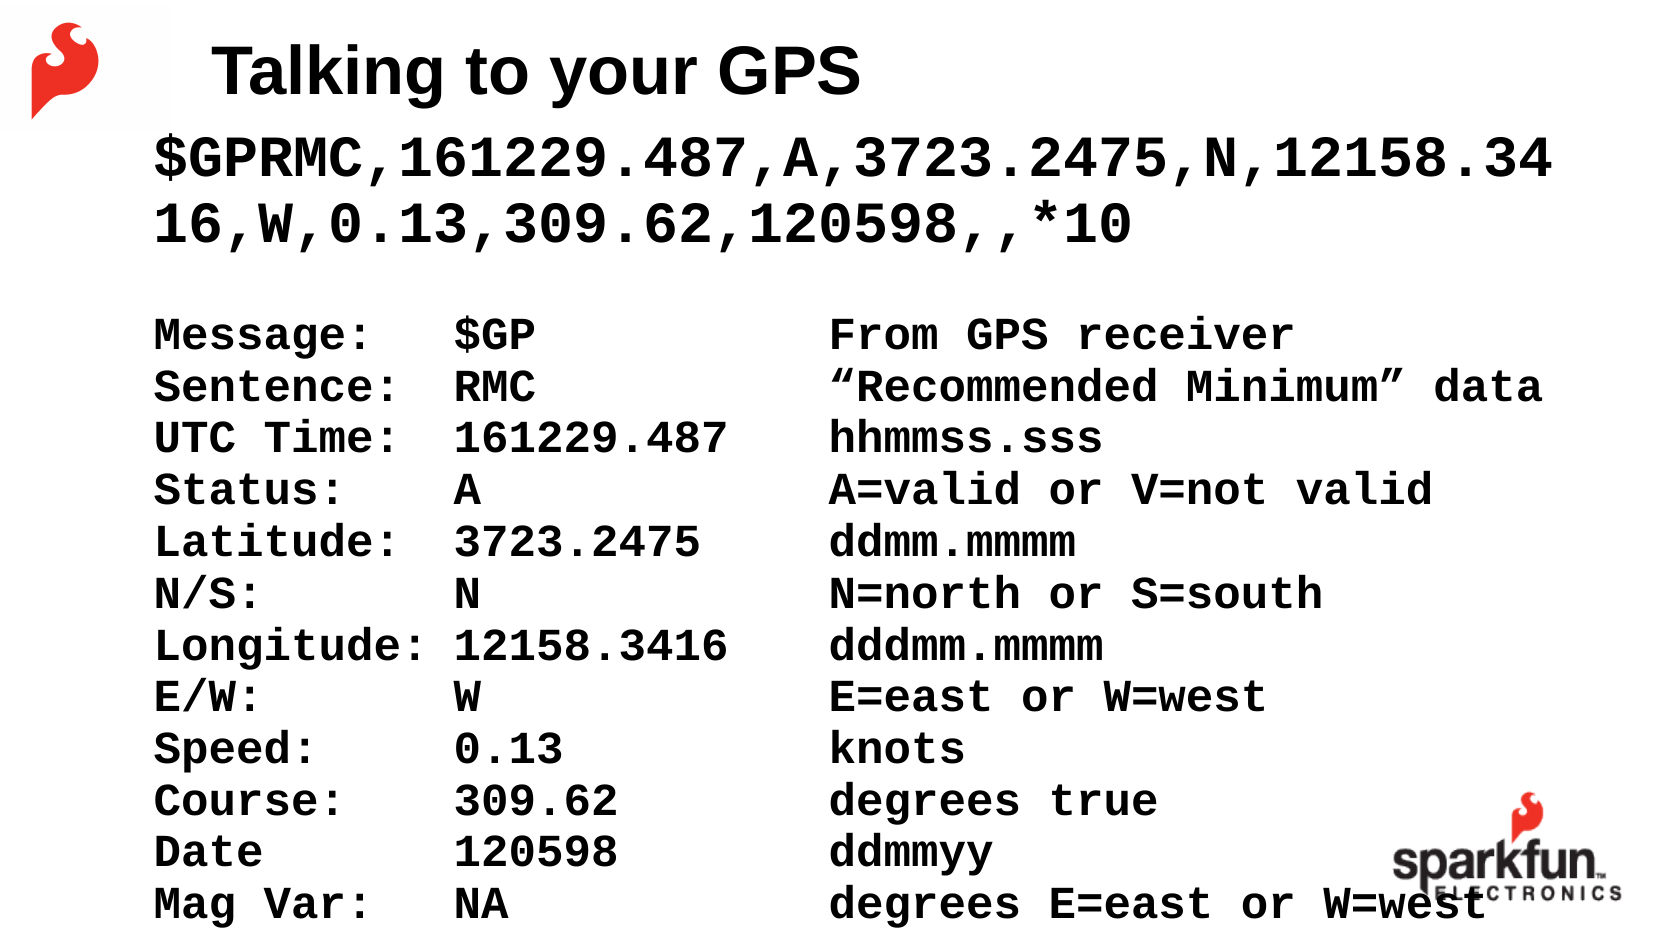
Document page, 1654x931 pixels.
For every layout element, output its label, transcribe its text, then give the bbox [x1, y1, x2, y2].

list $GPRMC,161229.487,A,3723.2475,N,12158.3416,W,0.13,309.62,120598,,*10 Message: $GP From GPS receiver Sentence: RMC “Recommended Minimum” data UTC Time: 161229.487 hhmmss.sss Status: A A=valid or V=not valid Latitude: 3723.2475 ddmm.mmmm N/S: N N=north or S=south Longitude: 12158.3416 dddmm.mmmm E/W: W E=east or W=west Speed: 0.13 knots Course: 309.62 degrees true Date 120598 ddmmyy Mag Var: NA degrees E=east or W=west Checksum: *10 Lets you check for errors <CR><LF>: End of message termination [82, 127, 1571, 931]
picture [1571, 749, 1651, 926]
picture [0, 5, 171, 133]
title Talking to your GPS [211, 32, 1576, 110]
